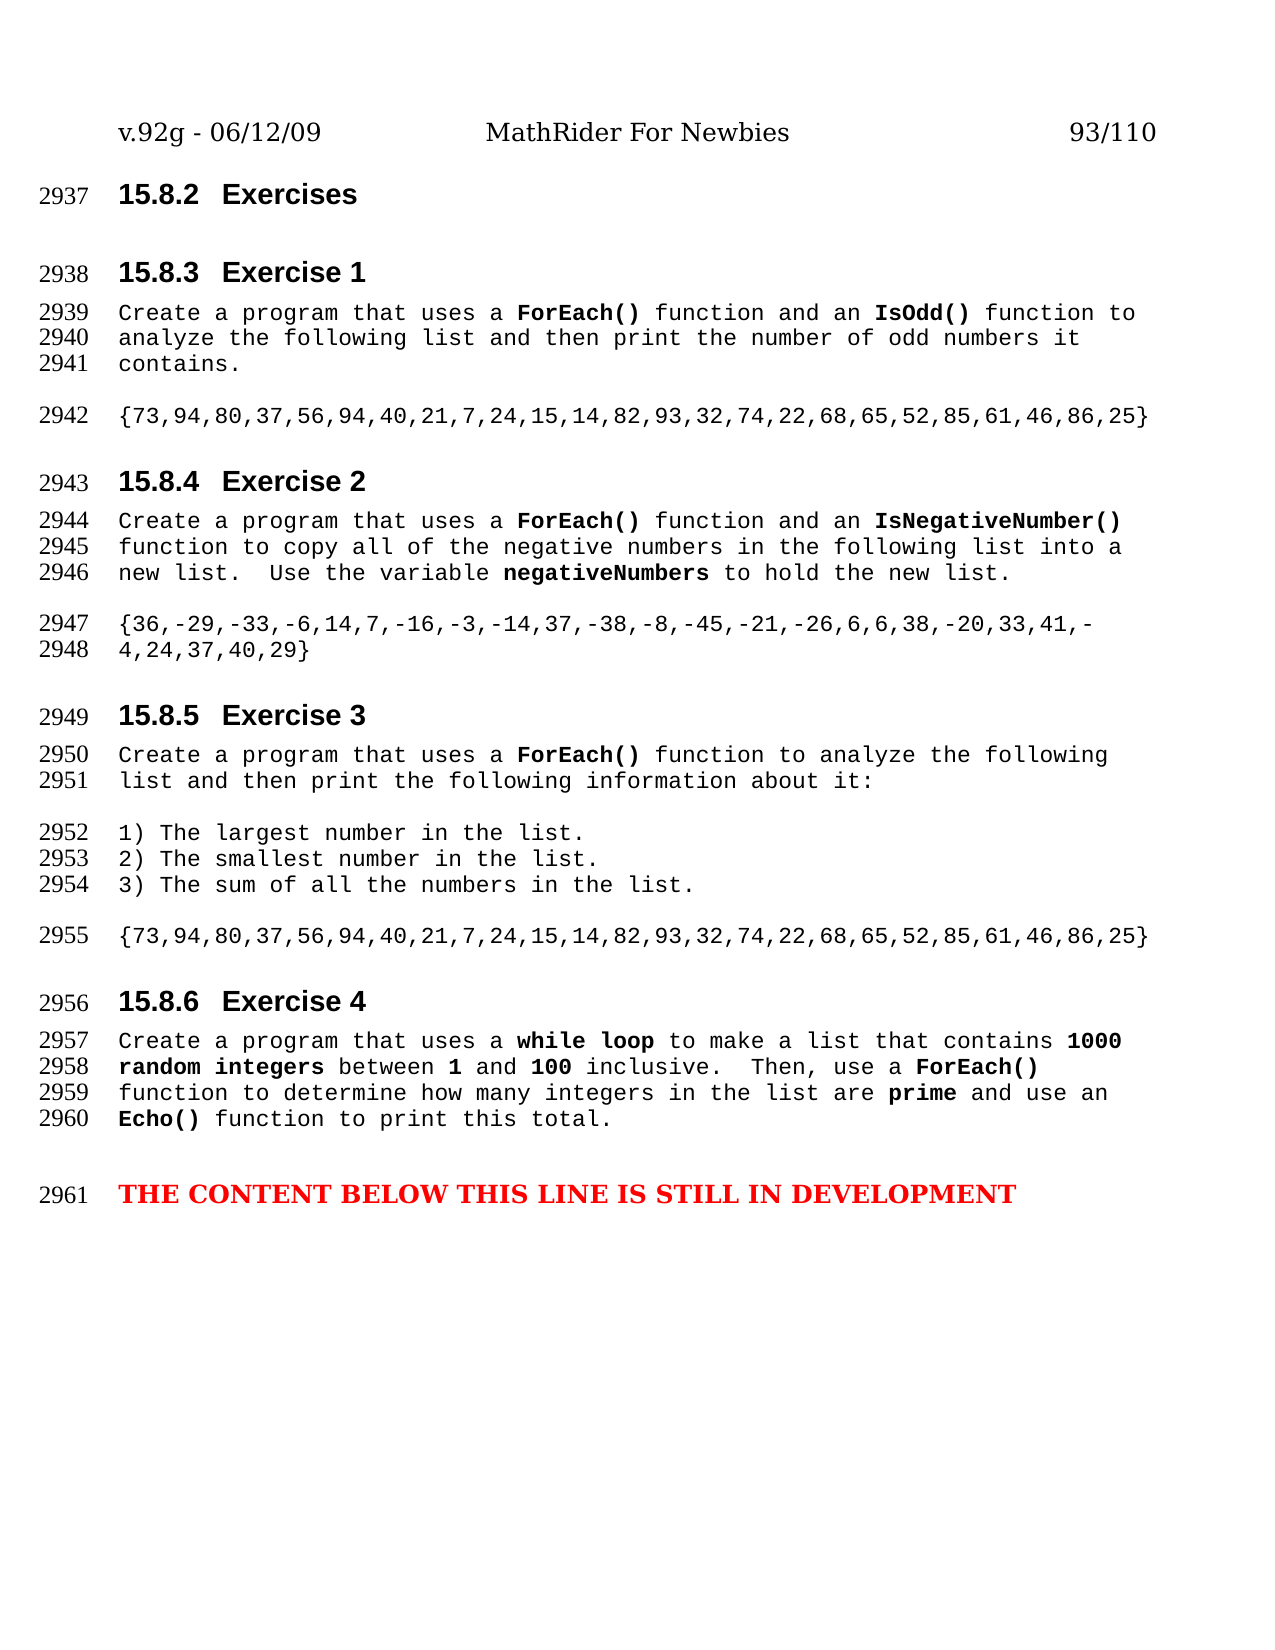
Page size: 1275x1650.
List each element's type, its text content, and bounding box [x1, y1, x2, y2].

text Create a program that uses a while loop to make a list that contains 1000 random integers between 1 and 100 inclusive. Then, use a ForEach() function to determine how many integers in the list are prime and use an Echo() function to print this total. [118, 1029, 1157, 1133]
subtitle Exercise 1 [118, 255, 1157, 289]
subtitle Exercises [118, 177, 1157, 210]
text 3) The sum of all the numbers in the list. [118, 873, 1157, 899]
text Create a program that uses a ForEach() function and an IsNegativeNumber() function to copy all of the negative numbers in the following list into a new list. Use the variable negativeNumbers to hold the new list. [118, 509, 1157, 587]
text 2) The smallest number in the list. [118, 847, 1157, 873]
text 1) The largest number in the list. [118, 821, 1157, 847]
text THE CONTENT BELOW THIS LINE IS STILL IN DEVELOPMENT [118, 1181, 1157, 1210]
subtitle Exercise 3 [118, 698, 1157, 731]
subtitle Exercise 4 [118, 984, 1157, 1017]
text {73,94,80,37,56,94,40,21,7,24,15,14,82,93,32,74,22,68,65,52,85,61,46,86,25} [118, 925, 1157, 951]
text Create a program that uses a ForEach() function and an IsOdd() function to analyze the following list and then print the number of odd numbers it contains. [118, 301, 1157, 379]
text {36,-29,-33,-6,14,7,-16,-3,-14,37,-38,-8,-45,-21,-26,6,6,38,-20,33,41,-4,24,37,40,29} [118, 613, 1157, 665]
subtitle Exercise 2 [118, 463, 1157, 497]
text {73,94,80,37,56,94,40,21,7,24,15,14,82,93,32,74,22,68,65,52,85,61,46,86,25} [118, 404, 1157, 431]
text Create a program that uses a ForEach() function to analyze the following list and then print the following information about it: [118, 743, 1157, 795]
